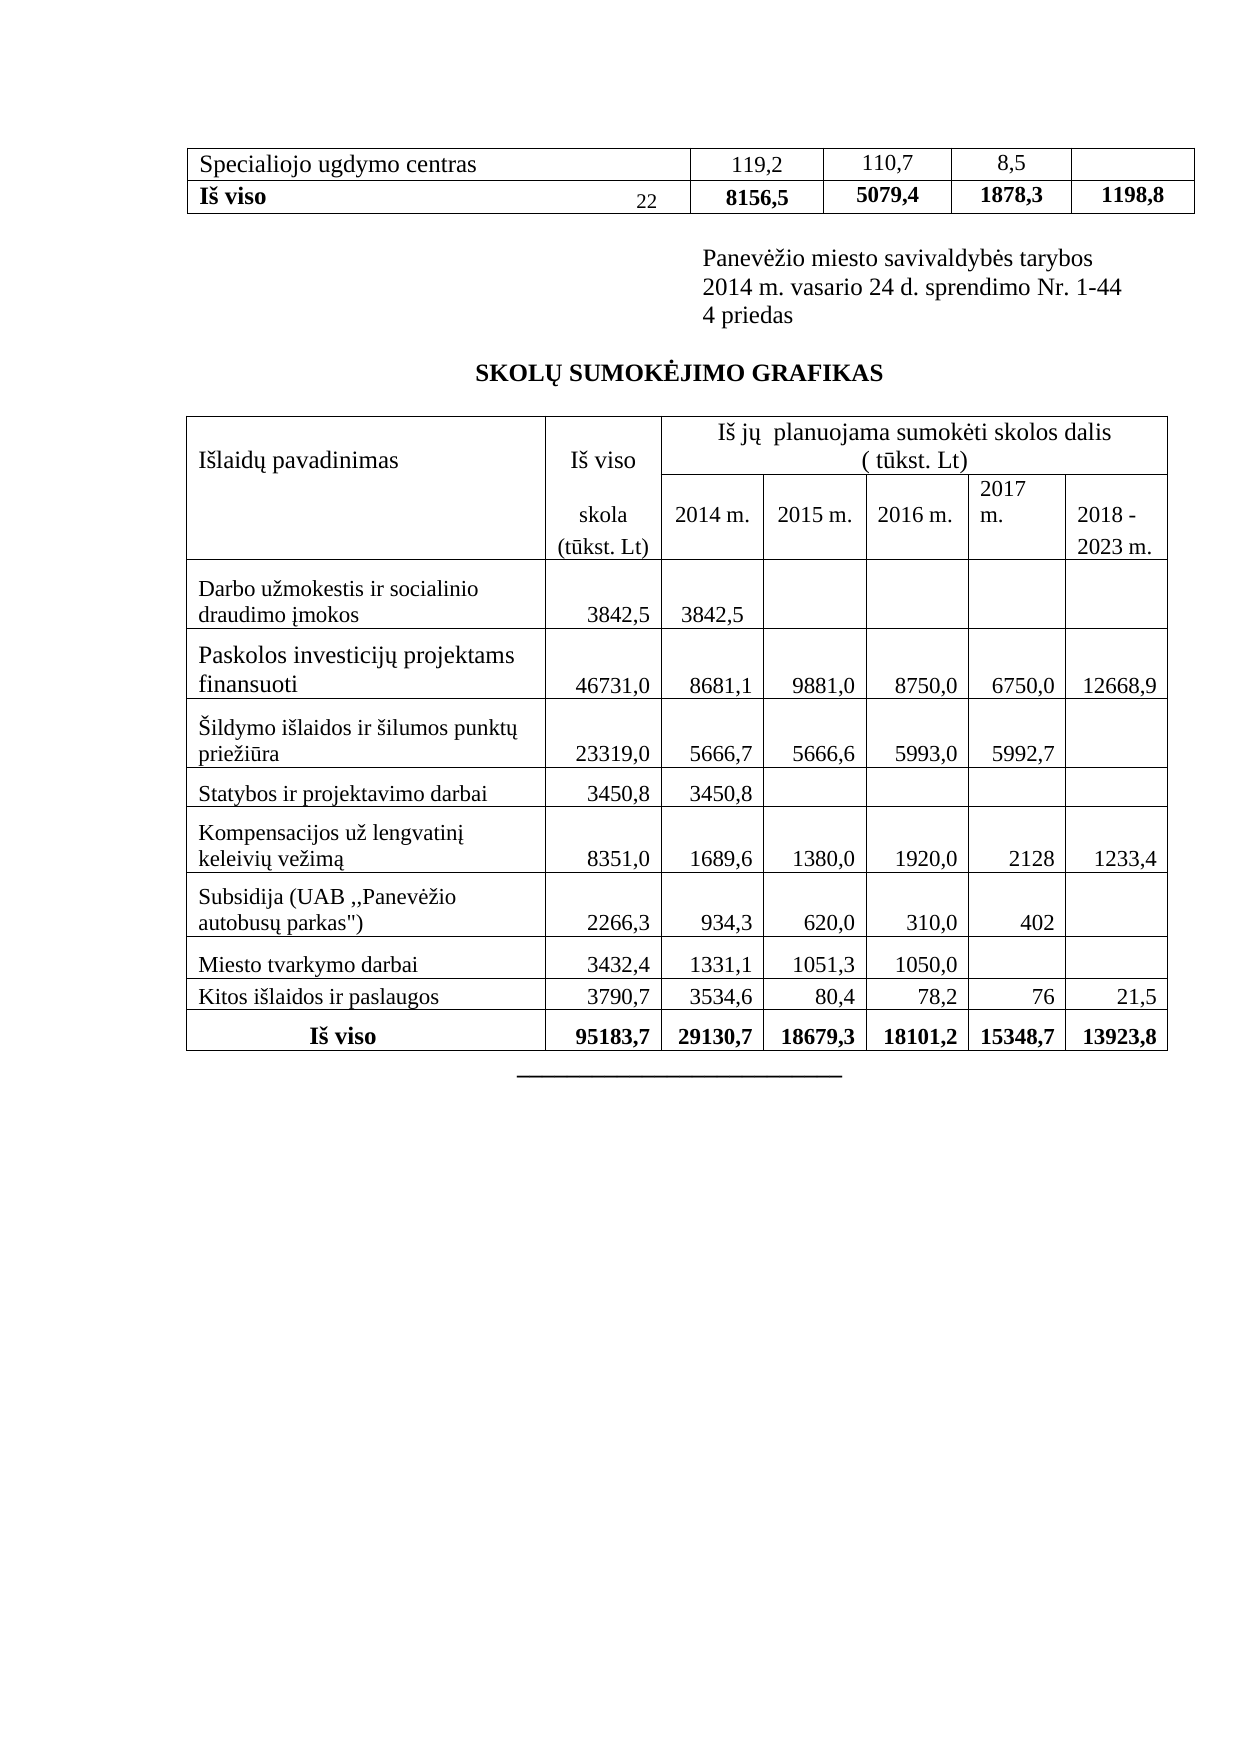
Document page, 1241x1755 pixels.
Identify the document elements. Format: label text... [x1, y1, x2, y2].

table_cell 3450,8 [546, 768, 661, 806]
table_header Išlaidų pavadinimas [187, 417, 545, 474]
table_cell 3432,4 [546, 937, 661, 978]
table_cell Iš viso [187, 1010, 545, 1050]
table_cell [764, 560, 866, 628]
table_cell Kompensacijos už lengvatinį keleivių vežimą [187, 807, 545, 872]
table_cell Miesto tvarkymo darbai [187, 937, 545, 978]
table_cell [187, 474, 545, 528]
table_cell [867, 768, 968, 806]
table_cell 1920,0 [867, 807, 968, 872]
table_cell Šildymo išlaidos ir šilumos punktų priežiūra [187, 699, 545, 767]
table_cell 6750,0 [969, 629, 1065, 698]
table_cell [969, 528, 1065, 559]
table_cell skola [546, 474, 661, 528]
table_cell 2016 m. [867, 475, 968, 528]
table_cell [1066, 560, 1167, 628]
table_cell [764, 768, 866, 806]
table_cell 1050,0 [867, 937, 968, 978]
table_cell 8,5 [952, 149, 1071, 180]
table_cell 1878,3 [952, 181, 1071, 213]
text 2014 m. vasario 24 d. sprendimo Nr. 1-44 [702, 272, 1181, 301]
table_cell [1066, 699, 1167, 767]
table_cell 3534,6 [662, 979, 763, 1009]
table_cell 76 [969, 979, 1065, 1009]
table_header Iš jų planuojama sumokėti skolos dalis ( tūkst. Lt) [662, 417, 1167, 474]
table_cell 29130,7 [662, 1010, 763, 1050]
table_cell [187, 528, 545, 559]
table_cell 23319,0 [546, 699, 661, 767]
text Panevėžio miesto savivaldybės tarybos [702, 243, 1181, 272]
table_cell 1380,0 [764, 807, 866, 872]
table_cell 8750,0 [867, 629, 968, 698]
table_cell 12668,9 [1066, 629, 1167, 698]
table_cell [662, 528, 763, 559]
table_cell Darbo užmokestis ir socialinio draudimo įmokos [187, 560, 545, 628]
table_cell 9881,0 [764, 629, 866, 698]
table_cell 3450,8 [662, 768, 763, 806]
table_cell 5666,7 [662, 699, 763, 767]
table_cell [1066, 873, 1167, 936]
table_cell 1198,8 [1072, 181, 1194, 213]
table_cell 8351,0 [546, 807, 661, 872]
text __________________________ [177, 1051, 1181, 1079]
table_cell [1066, 937, 1167, 978]
table_header Iš viso [546, 417, 661, 474]
table_cell Specialiojo ugdymo centras [188, 149, 690, 180]
table_cell [969, 560, 1065, 628]
table_cell 18679,3 [764, 1010, 866, 1050]
table_cell 8156,5 [691, 181, 823, 213]
table_cell (tūkst. Lt) [546, 528, 661, 559]
text 4 priedas [702, 301, 1181, 329]
table_cell 1051,3 [764, 937, 866, 978]
table_cell 620,0 [764, 873, 866, 936]
table_cell 2128 [969, 807, 1065, 872]
table_cell 2015 m. [764, 475, 866, 528]
table_cell 2266,3 [546, 873, 661, 936]
table_cell 2018 - [1066, 475, 1167, 528]
table_cell [1066, 768, 1167, 806]
table_cell 8681,1 [662, 629, 763, 698]
text SKOLŲ SUMOKĖJIMO GRAFIKAS [177, 358, 1181, 387]
table_cell 3842,5 [662, 560, 763, 628]
table_cell [969, 937, 1065, 978]
table_cell 5666,6 [764, 699, 866, 767]
table_cell Statybos ir projektavimo darbai [187, 768, 545, 806]
table_cell Paskolos investicijų projektams finansuoti [187, 629, 545, 698]
table_cell [764, 528, 866, 559]
table_cell 119,2 [691, 149, 823, 180]
table_cell [867, 560, 968, 628]
table_cell 95183,7 [546, 1010, 661, 1050]
table_cell 402 [969, 873, 1065, 936]
table_cell 21,5 [1066, 979, 1167, 1009]
table_cell 1331,1 [662, 937, 763, 978]
table_cell 15348,7 [969, 1010, 1065, 1050]
table_cell 13923,8 [1066, 1010, 1167, 1050]
table_cell 80,4 [764, 979, 866, 1009]
table_cell 5079,4 [824, 181, 951, 213]
table_cell 46731,0 [546, 629, 661, 698]
table_cell [867, 528, 968, 559]
table_cell 3790,7 [546, 979, 661, 1009]
table_cell 934,3 [662, 873, 763, 936]
table_cell 310,0 [867, 873, 968, 936]
table_cell 78,2 [867, 979, 968, 1009]
table_cell 5992,7 [969, 699, 1065, 767]
table_cell [1072, 149, 1194, 180]
table_cell 2023 m. [1066, 528, 1167, 559]
table_cell 5993,0 [867, 699, 968, 767]
table_cell Iš viso [188, 181, 690, 213]
table_cell 2017 m. [969, 475, 1065, 528]
table_cell 1233,4 [1066, 807, 1167, 872]
table_cell 1689,6 [662, 807, 763, 872]
table_cell 18101,2 [867, 1010, 968, 1050]
table_cell Kitos išlaidos ir paslaugos [187, 979, 545, 1009]
table_cell 110,7 [824, 149, 951, 180]
table_cell [969, 768, 1065, 806]
table_cell Subsidija (UAB ,,Panevėžio autobusų parkas") [187, 873, 545, 936]
table_cell 3842,5 [546, 560, 661, 628]
table_cell 2014 m. [662, 475, 763, 528]
